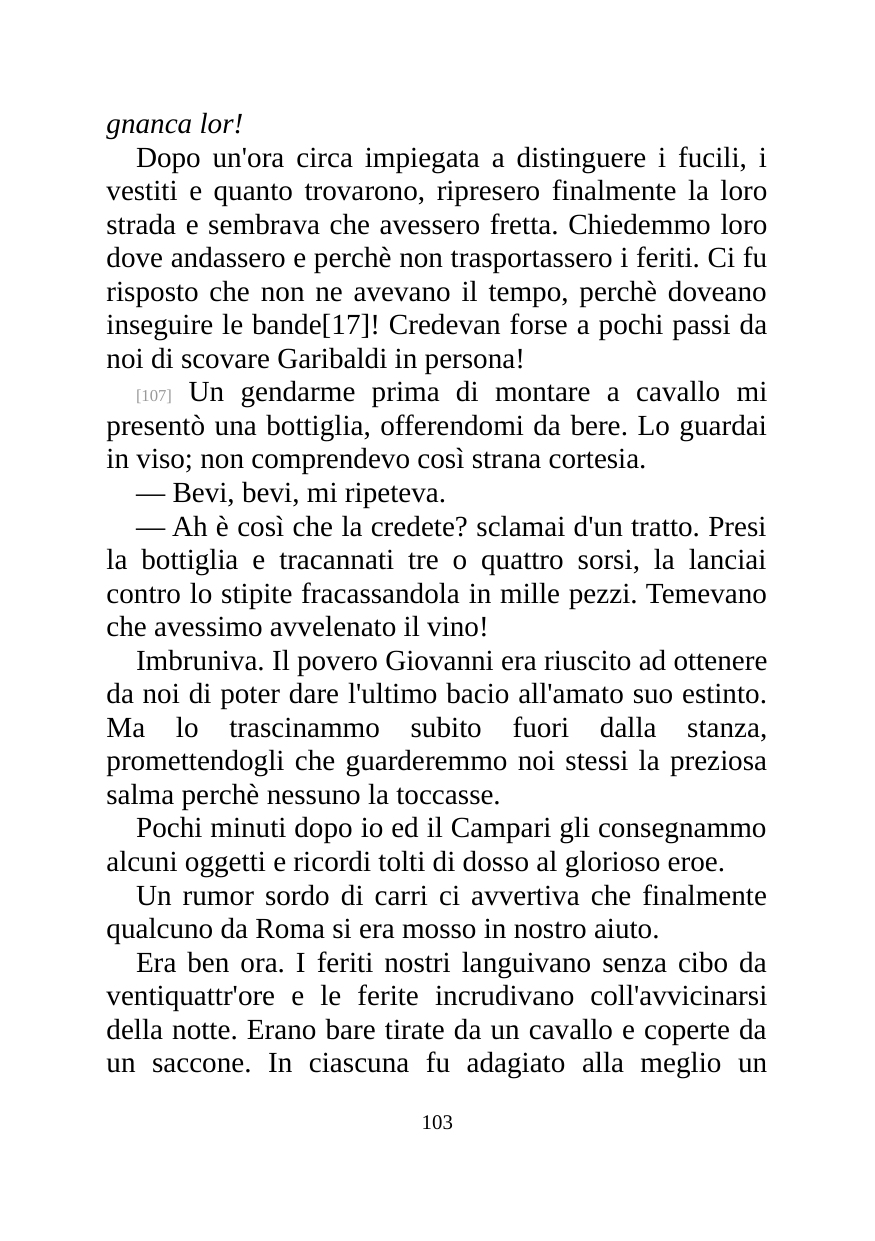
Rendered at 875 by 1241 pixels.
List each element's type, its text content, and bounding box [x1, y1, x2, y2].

text Pochi minuti dopo io ed il Campari gli consegnammo alcuni oggetti e ricordi tolti di dosso al glorioso eroe. [106, 811, 768, 878]
text — Bevi, bevi, mi ripeteva. [106, 475, 768, 509]
text Era ben ora. I feriti nostri languivano senza cibo da ventiquattr'ore e le ferite incrudivano coll'avvicinarsi della notte. Erano bare tirate da un cavallo e coperte da un saccone. In ciascuna fu adagiato alla meglio un [106, 945, 768, 1079]
text [107] Un gendarme prima di montare a cavallo mi presentò una bottiglia, offerendomi da bere. Lo guardai in viso; non comprendevo così strana cortesia. [106, 374, 768, 475]
text gnanca lor! [106, 106, 768, 140]
text Imbruniva. Il povero Giovanni era riuscito ad ottenere da noi di poter dare l'ultimo bacio all'amato suo estinto. Ma lo trascinammo subito fuori dalla stanza, promettendogli che guarderemmo noi stessi la preziosa salma perchè nessuno la toccasse. [106, 643, 768, 811]
text Un rumor sordo di carri ci avvertiva che finalmente qualcuno da Roma si era mosso in nostro aiuto. [106, 878, 768, 945]
text — Ah è così che la credete? sclamai d'un tratto. Presi la bottiglia e tracannati tre o quattro sorsi, la lanciai contro lo stipite fracassandola in mille pezzi. Temevano che avessimo avvelenato il vino! [106, 509, 768, 643]
text Dopo un'ora circa impiegata a distinguere i fucili, i vestiti e quanto trovarono, ripresero finalmente la loro strada e sembrava che avessero fretta. Chiedemmo loro dove andassero e perchè non trasportassero i feriti. Ci fu risposto che non ne avevano il tempo, perchè doveano inseguire le bande[17]! Credevan forse a pochi passi da noi di scovare Garibaldi in persona! [106, 140, 768, 374]
